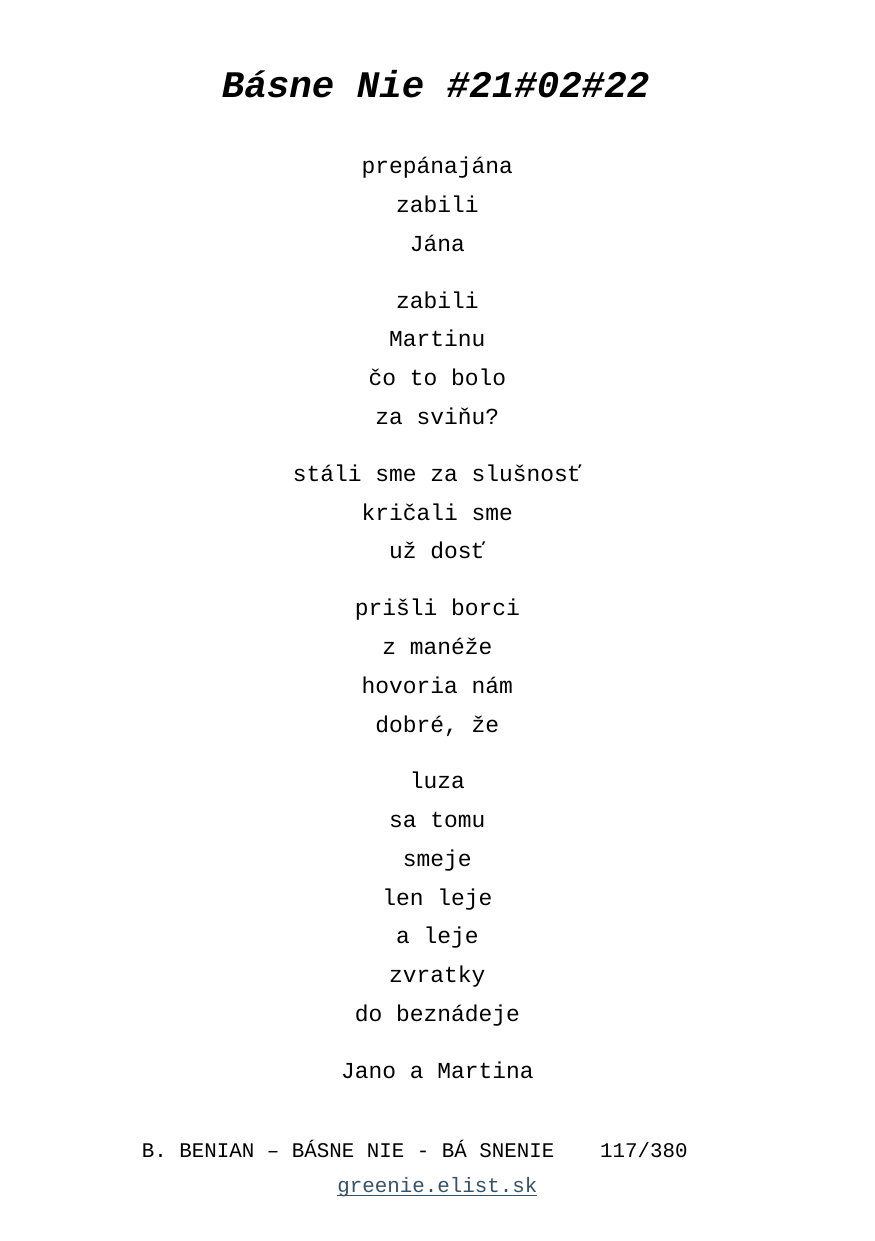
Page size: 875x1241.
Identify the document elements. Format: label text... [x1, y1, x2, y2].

text prepánajána zabili Jána [41, 155, 833, 258]
text stáli sme za slušnosť kričali sme už dosť [41, 462, 833, 566]
text luza sa tomu smeje len leje a leje zvratky do beznádeje [41, 769, 833, 1028]
text Jano a Martina [41, 1059, 833, 1085]
text zabili Martinu čo to bolo za sviňu? [41, 289, 833, 431]
subtitle Básne Nie #21#02#22 [41, 66, 833, 109]
text prišli borci z manéže hovoria nám dobré, že [41, 596, 833, 739]
